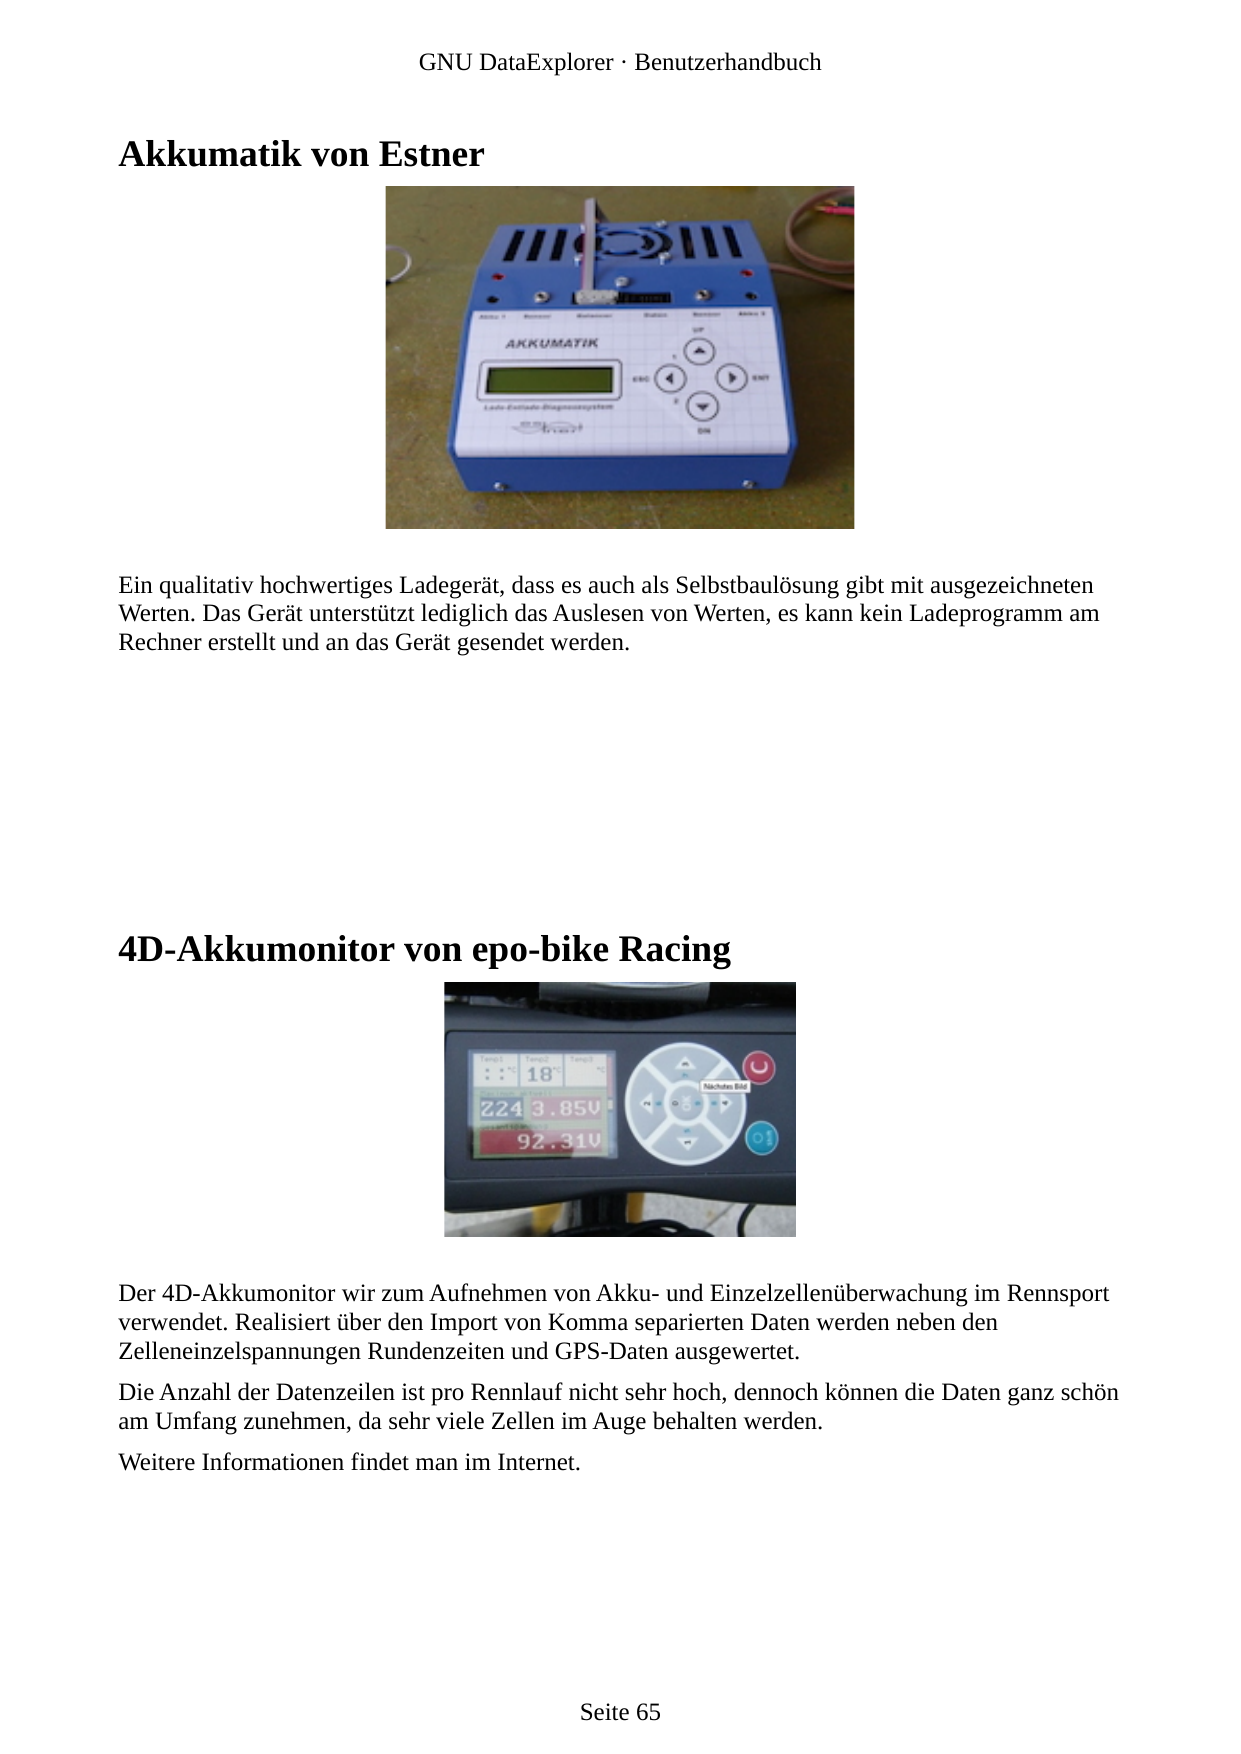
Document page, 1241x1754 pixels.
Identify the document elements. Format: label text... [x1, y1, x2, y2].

text Weitere Informationen findet man im Internet. [118, 1447, 1122, 1476]
text Der 4D-Akkumonitor wir zum Aufnehmen von Akku- und Einzelzellenüberwachung im Rennsport verwendet. Realisiert über den Import von Komma separierten Daten werden neben den Zelleneinzelspannungen Rundenzeiten und GPS-Daten ausgewertet. [118, 1278, 1122, 1364]
picture [385, 186, 855, 529]
text Ein qualitativ hochwertiges Ladegerät, dass es auch als Selbstbaulösung gibt mit ausgezeichneten Werten. Das Gerät unterstützt lediglich das Auslesen von Werten, es kann kein Ladeprogramm am Rechner erstellt und an das Gerät gesendet werden. [118, 570, 1122, 656]
text Die Anzahl der Datenzeilen ist pro Rennlauf nicht sehr hoch, dennoch können die Daten ganz schön am Umfang zunehmen, da sehr viele Zellen im Auge behalten werden. [118, 1377, 1122, 1434]
subtitle Akkumatik von Estner [118, 131, 1122, 174]
picture [444, 982, 796, 1237]
subtitle 4D-Akkumonitor von epo-bike Racing [118, 927, 1122, 970]
